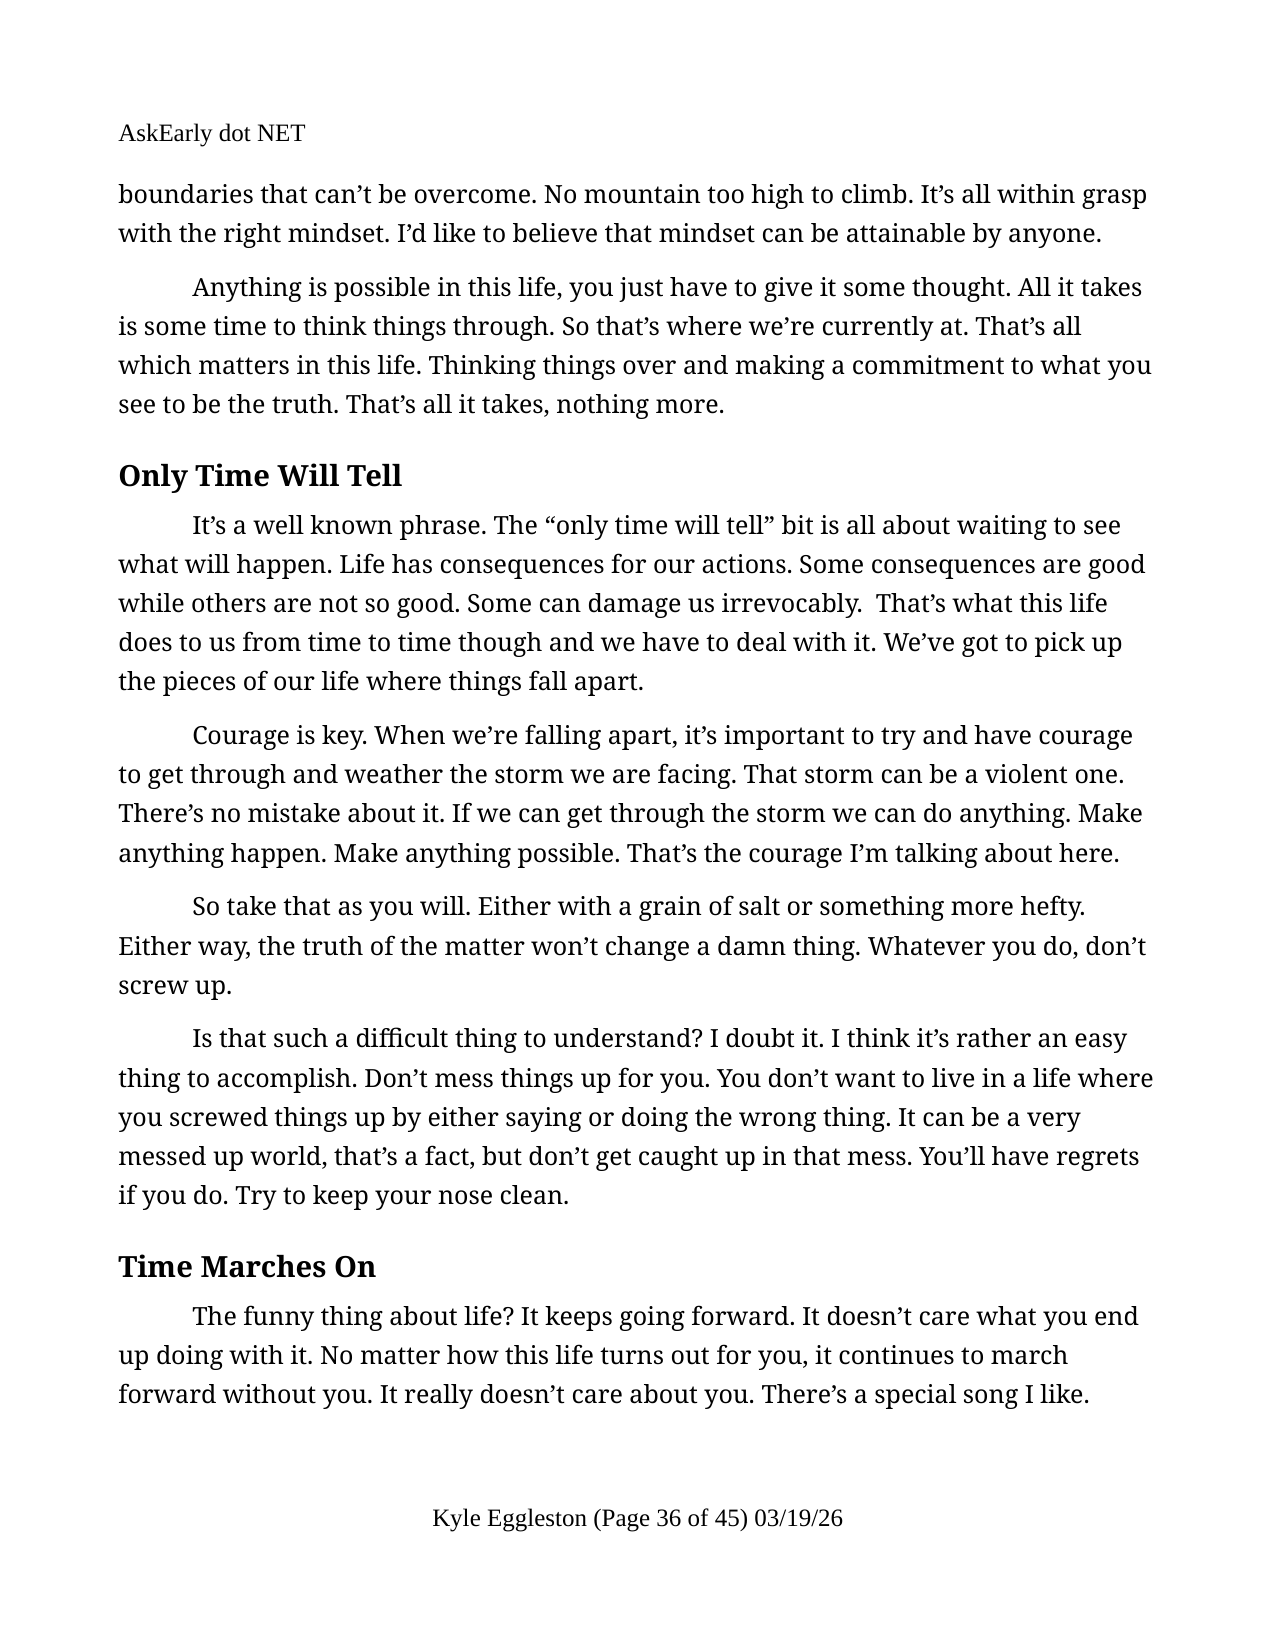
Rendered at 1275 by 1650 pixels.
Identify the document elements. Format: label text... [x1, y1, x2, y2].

text Is that such a difficult thing to understand? I doubt it. I think it’s rather an easy thing to accomplish. Don’t mess things up for you. You don’t want to live in a life where you screwed things up by either saying or doing the wrong thing. It can be a very messed up world, that’s a fact, but don’t get caught up in that mess. You’ll have regrets if you do. Try to keep your nose clean. [118, 1021, 1157, 1212]
subtitle Only Time Will Tell [118, 455, 1157, 495]
text Courage is key. When we’re falling apart, it’s important to try and have courage to get through and weather the storm we are facing. That storm can be a violent one. There’s no mistake about it. If we can get through the storm we can do anything. Make anything happen. Make anything possible. That’s the courage I’m talking about here. [118, 718, 1157, 869]
text So take that as you will. Either with a grain of salt or something more hefty. Either way, the truth of the matter won’t change a damn thing. Whatever you do, don’t screw up. [118, 889, 1157, 1001]
text It’s a well known phrase. The “only time will tell” bit is all about waiting to see what will happen. Life has consequences for our actions. Some consequences are good while others are not so good. Some can damage us irrevocably. That’s what this life does to us from time to time though and we have to deal with it. We’ve got to pick up the pieces of our life where things fall apart. [118, 507, 1157, 698]
text boundaries that can’t be overcome. No mountain too high to climb. It’s all within grasp with the right mindset. I’d like to believe that mindset can be attainable by anyone. [118, 176, 1157, 249]
text Anything is possible in this life, you just have to give it some thought. All it takes is some time to think things through. So that’s where we’re currently at. That’s all which matters in this life. Thinking things over and making a commitment to what you see to be the truth. That’s all it takes, nothing more. [118, 269, 1157, 421]
text The funny thing about life? It keeps going forward. It doesn’t care what you end up doing with it. No matter how this life turns out for you, it continues to march forward without you. It really doesn’t care about you. There’s a special song I like. [118, 1298, 1157, 1411]
subtitle Time Marches On [118, 1246, 1157, 1286]
